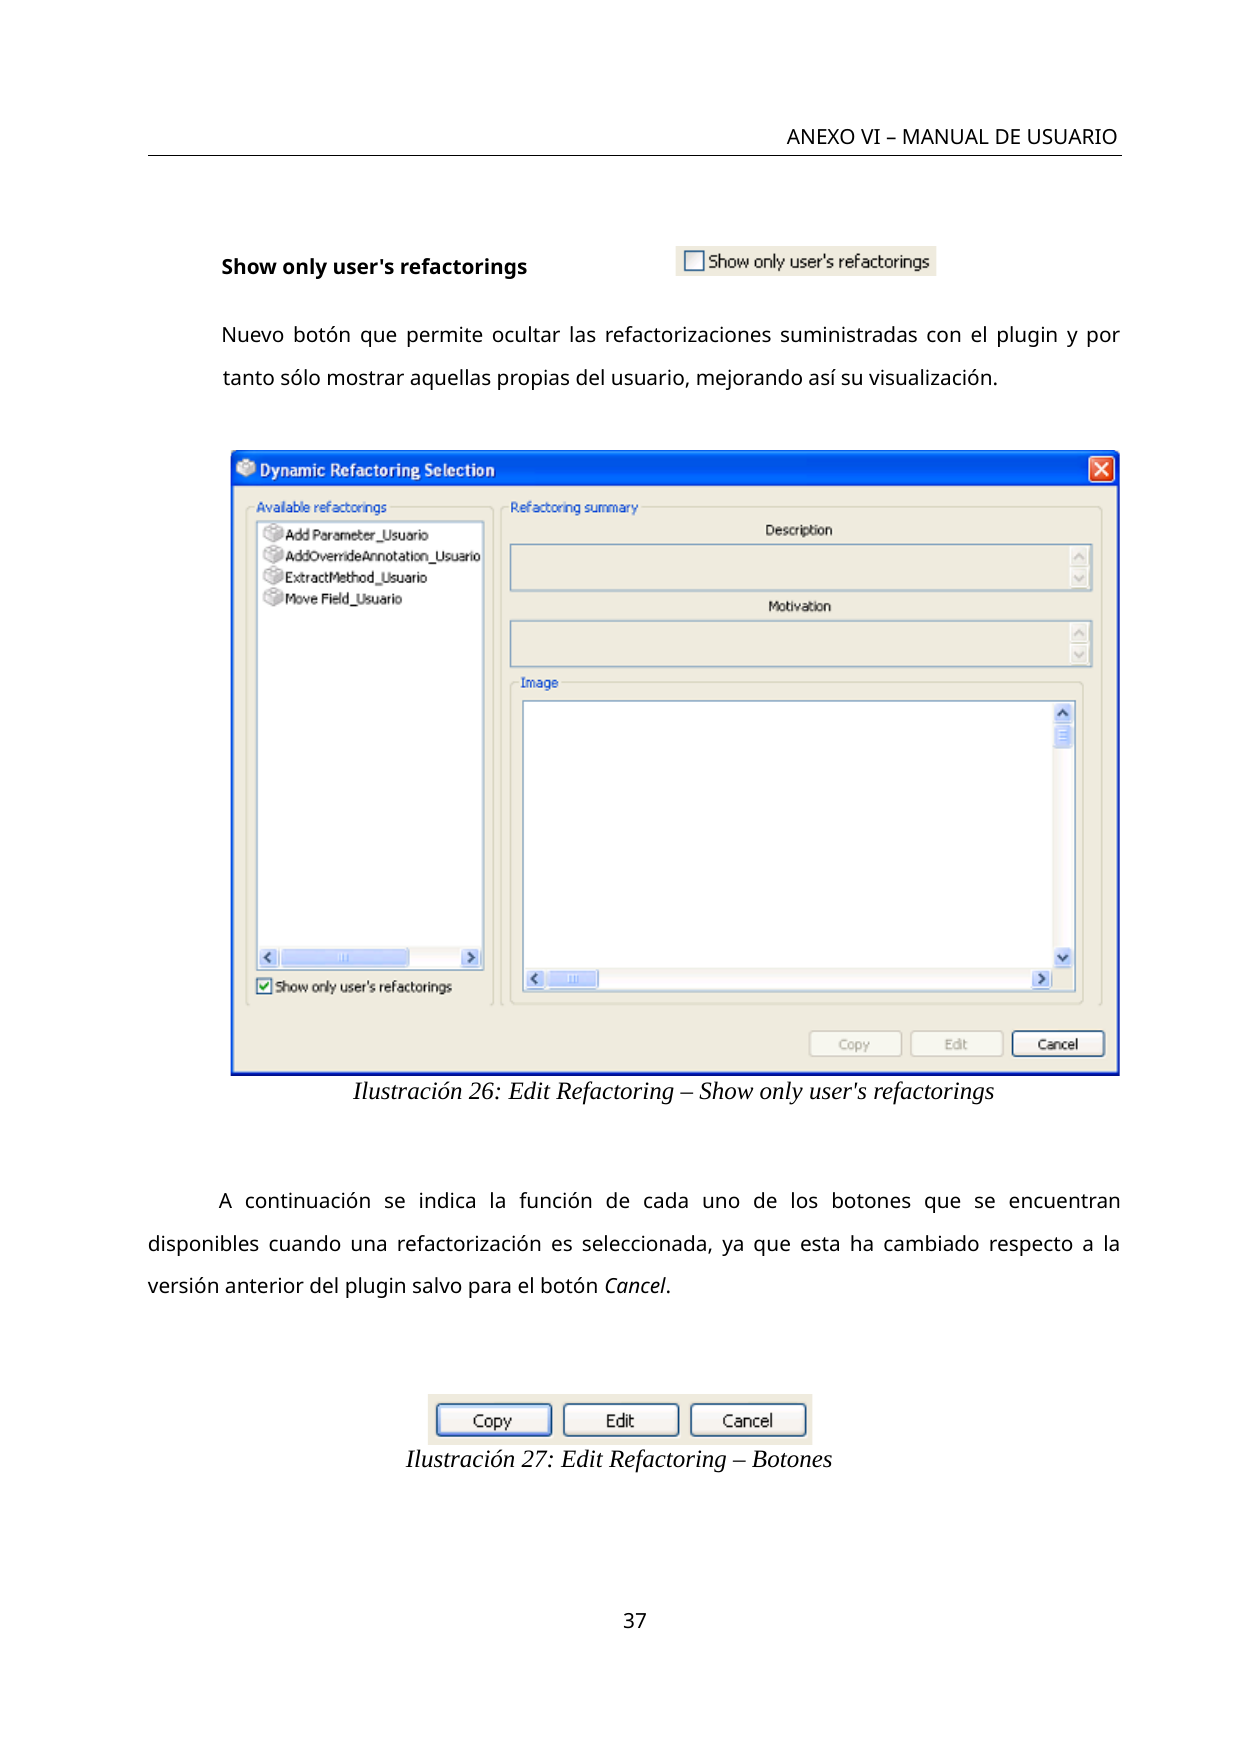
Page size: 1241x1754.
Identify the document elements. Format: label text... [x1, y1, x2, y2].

text Ilustración 26: Edit Refactoring – Show only user's refactorings [230, 1076, 1119, 1104]
picture [427, 1394, 813, 1445]
text A continuación se indica la función de cada uno de los botones que se encuentran disponibles cuando una refactorización es seleccionada, ya que esta ha cambiado respecto a la versión anterior del plugin salvo para el botón Cancel. [148, 1186, 1122, 1300]
text Nuevo botón que permite ocultar las refactorizaciones suministradas con el plugin y por tanto sólo mostrar aquellas propias del usuario, mejorando así su visualización. [221, 320, 1122, 391]
picture [675, 246, 937, 276]
text Ilustración 27: Edit Refactoring – Botones [396, 1407, 845, 1473]
text Show only user's refactorings [148, 252, 1122, 281]
picture [230, 450, 1120, 1076]
